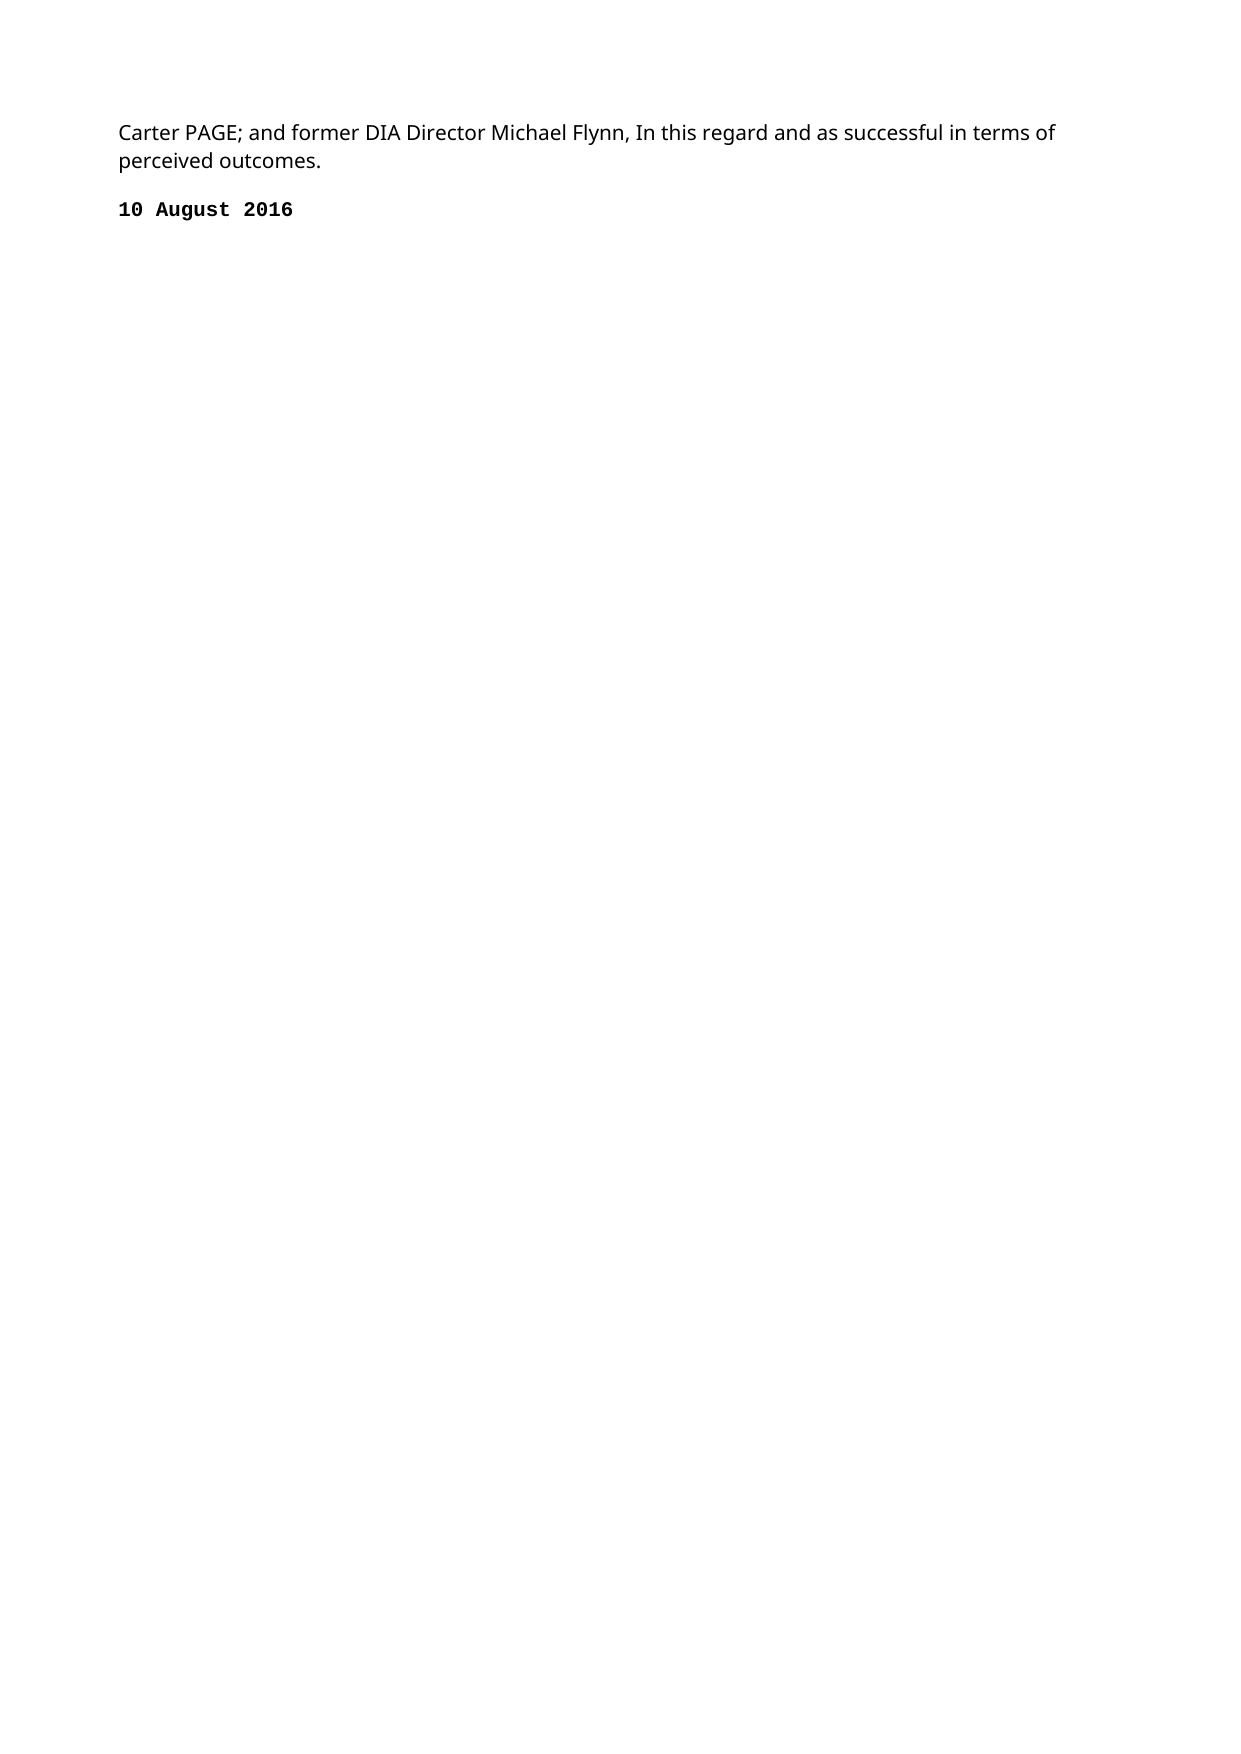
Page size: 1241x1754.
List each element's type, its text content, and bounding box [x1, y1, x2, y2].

text 10 August 2016 [118, 199, 1122, 222]
text perceived outcomes. [118, 147, 1122, 175]
text Carter PAGE; and former DIA Director Michael Flynn, In this regard and as successful in terms of [118, 118, 1122, 147]
